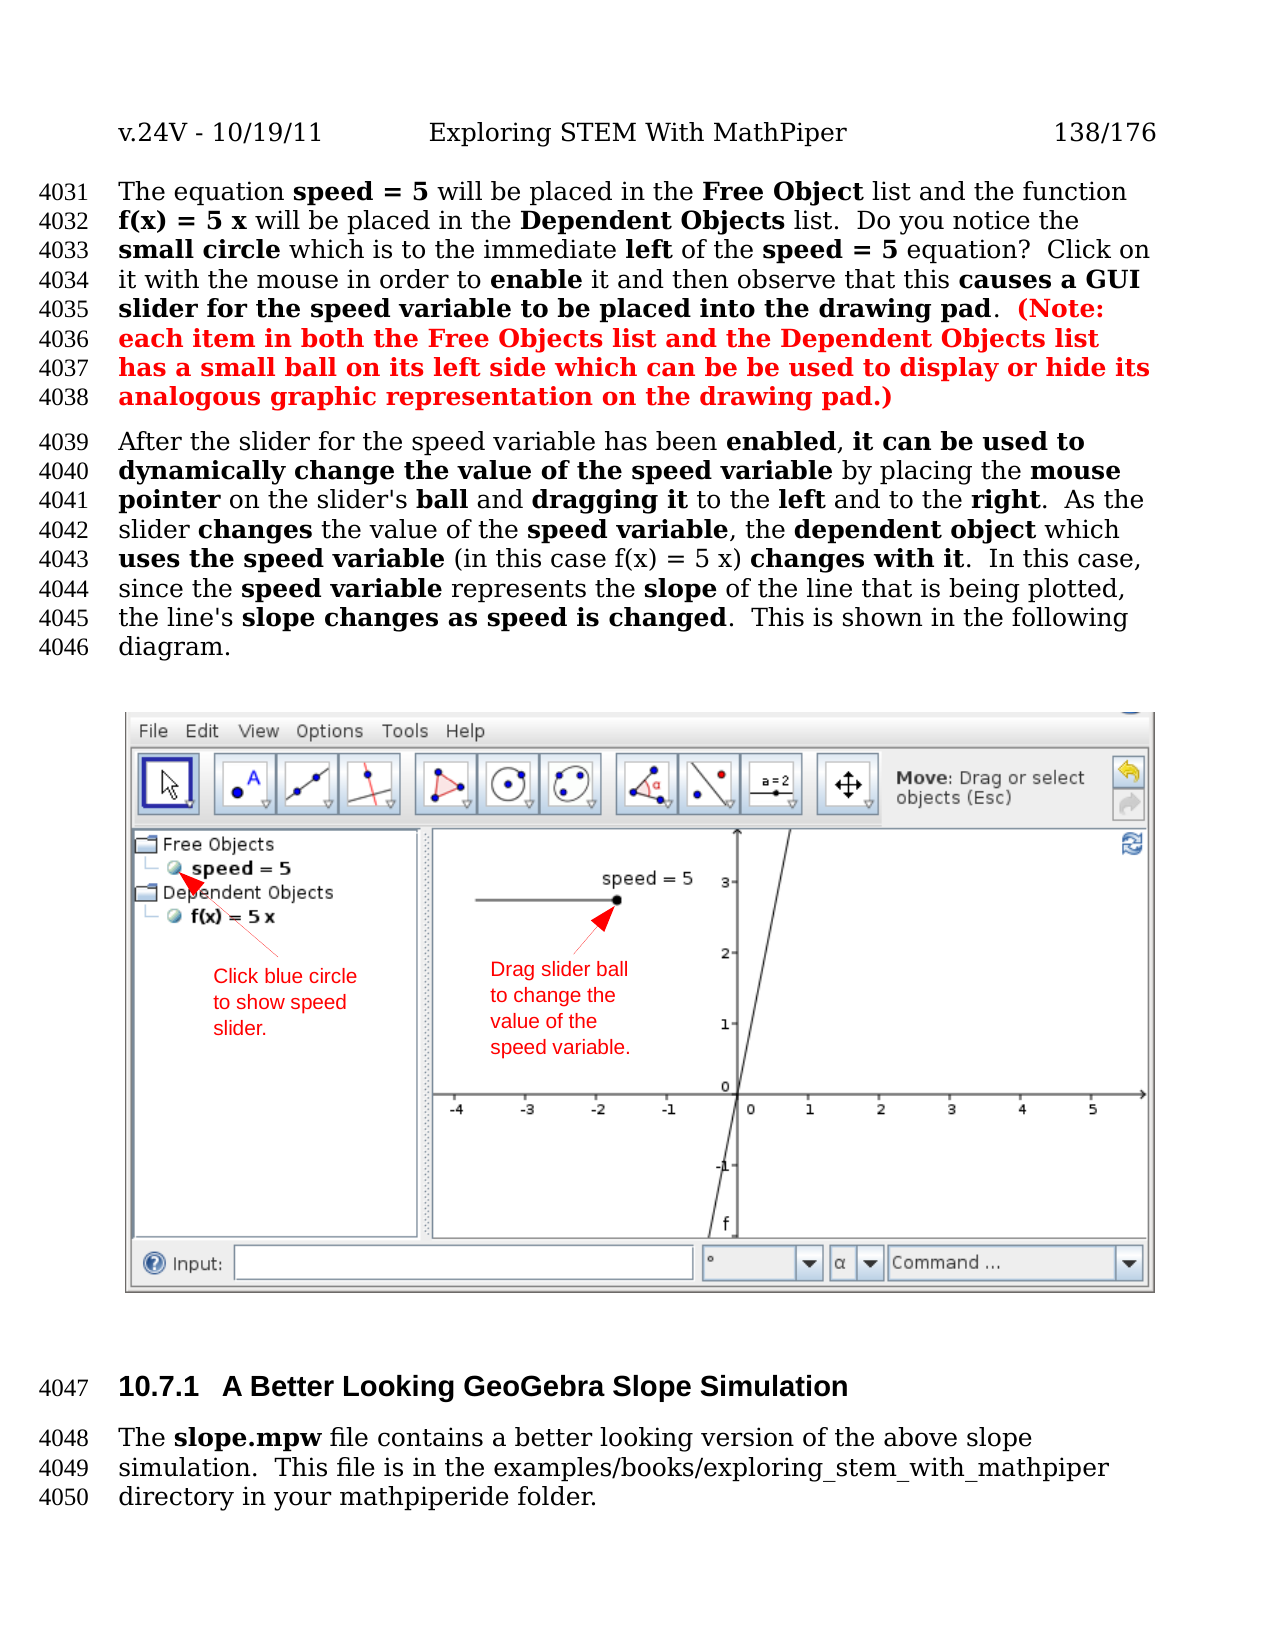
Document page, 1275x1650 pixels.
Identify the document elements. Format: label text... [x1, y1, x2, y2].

text The equation speed = 5 will be placed in the Free Object list and the function f(x) = 5 x will be placed in the Dependent Objects list. Do you notice the small circle which is to the immediate left of the speed = 5 equation? Click on it with the mouse in order to enable it and then observe that this causes a GUI slider for the speed variable to be placed into the drawing pad. (Note: each item in both the Free Objects list and the Dependent Objects list has a small ball on its left side which can be be used to display or hide its analogous graphic representation on the drawing pad.) [118, 177, 1157, 412]
text After the slider for the speed variable has been enabled, it can be used to dynamically change the value of the speed variable by placing the mouse pointer on the slider's ball and dragging it to the left and to the right. As the slider changes the value of the speed variable, the dependent object which uses the speed variable (in this case f(x) = 5 x) changes with it. In this case, since the speed variable represents the slope of the line that is being plotted, the line's slope changes as speed is changed. This is shown in the following diagram. [118, 427, 1157, 662]
text The slope.mpw file contains a better looking version of the above slope simulation. This file is in the examples/books/exploring_stem_with_mathpiper directory in your mathpiperide folder. [118, 1423, 1157, 1511]
subtitle A Better Looking GeoGebra Slope Simulation [118, 1369, 1157, 1402]
